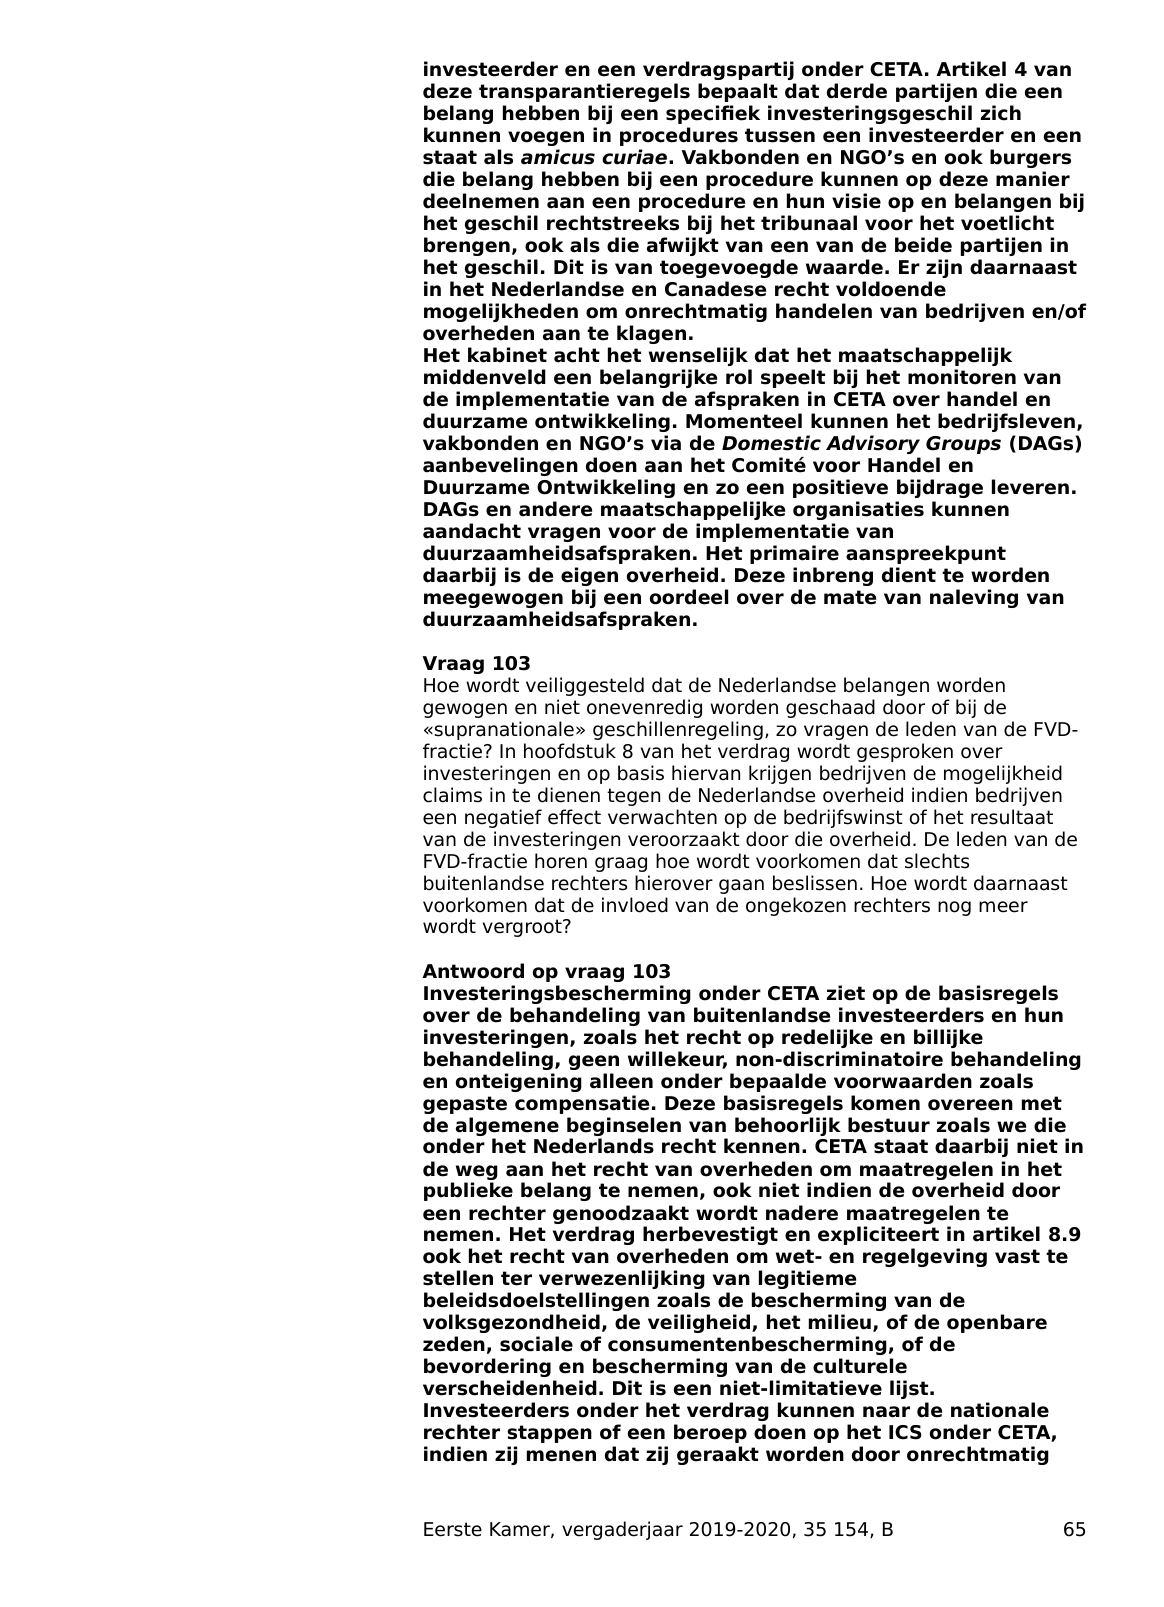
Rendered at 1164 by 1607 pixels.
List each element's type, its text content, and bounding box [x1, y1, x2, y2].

text investeerder en een verdragspartij onder CETA. Artikel 4 van deze transparantieregels bepaalt dat derde partijen die een belang hebben bij een specifiek investeringsgeschil zich kunnen voegen in procedures tussen een investeerder en een staat als amicus curiae. Vakbonden en NGO’s en ook burgers die belang hebben bij een procedure kunnen op deze manier deelnemen aan een procedure en hun visie op en belangen bij het geschil rechtstreeks bij het tribunaal voor het voetlicht brengen, ook als die afwijkt van een van de beide partijen in het geschil. Dit is van toegevoegde waarde. Er zijn daarnaast in het Nederlandse en Canadese recht voldoende mogelijkheden om onrechtmatig handelen van bedrijven en/of overheden aan te klagen. [422, 59, 1087, 345]
text Het kabinet acht het wenselijk dat het maatschappelijk middenveld een belangrijke rol speelt bij het monitoren van de implementatie van de afspraken in CETA over handel en duurzame ontwikkeling. Momenteel kunnen het bedrijfsleven, vakbonden en NGO’s via de Domestic Advisory Groups (DAGs) aanbevelingen doen aan het Comité voor Handel en Duurzame Ontwikkeling en zo een positieve bijdrage leveren. DAGs en andere maatschappelijke organisaties kunnen aandacht vragen voor de implementatie van duurzaamheidsafspraken. Het primaire aanspreekpunt daarbij is de eigen overheid. Deze inbreng dient te worden meegewogen bij een oordeel over de mate van naleving van duurzaamheidsafspraken. [422, 345, 1087, 631]
text Hoe wordt veiliggesteld dat de Nederlandse belangen worden gewogen en niet onevenredig worden geschaad door of bij de «supranationale» geschillenregeling, zo vragen de leden van de FVD-fractie? In hoofdstuk 8 van het verdrag wordt gesproken over investeringen en op basis hiervan krijgen bedrijven de mogelijkheid claims in te dienen tegen de Nederlandse overheid indien bedrijven een negatief effect verwachten op de bedrijfswinst of het resultaat van de investeringen veroorzaakt door die overheid. De leden van de FVD-fractie horen graag hoe wordt voorkomen dat slechts buitenlandse rechters hierover gaan beslissen. Hoe wordt daarnaast voorkomen dat de invloed van de ongekozen rechters nog meer wordt vergroot? [422, 675, 1087, 938]
text Vraag 103 [422, 653, 1087, 675]
text Investeringsbescherming onder CETA ziet op de basisregels over de behandeling van buitenlandse investeerders en hun investeringen, zoals het recht op redelijke en billijke behandeling, geen willekeur, non-discriminatoire behandeling en onteigening alleen onder bepaalde voorwaarden zoals gepaste compensatie. Deze basisregels komen overeen met de algemene beginselen van behoorlijk bestuur zoals we die onder het Nederlands recht kennen. CETA staat daarbij niet in de weg aan het recht van overheden om maatregelen in het publieke belang te nemen, ook niet indien de overheid door een rechter genoodzaakt wordt nadere maatregelen te nemen. Het verdrag herbevestigt en expliciteert in artikel 8.9 ook het recht van overheden om wet- en regelgeving vast te stellen ter verwezenlijking van legitieme beleidsdoelstellingen zoals de bescherming van de volksgezondheid, de veiligheid, het milieu, of de openbare zeden, sociale of consumentenbescherming, of de bevordering en bescherming van de culturele verscheidenheid. Dit is een niet-limitatieve lijst. [422, 983, 1087, 1400]
text Antwoord op vraag 103 [422, 961, 1087, 983]
text Investeerders onder het verdrag kunnen naar de nationale rechter stappen of een beroep doen op het ICS onder CETA, indien zij menen dat zij geraakt worden door onrechtmatig [422, 1400, 1087, 1466]
